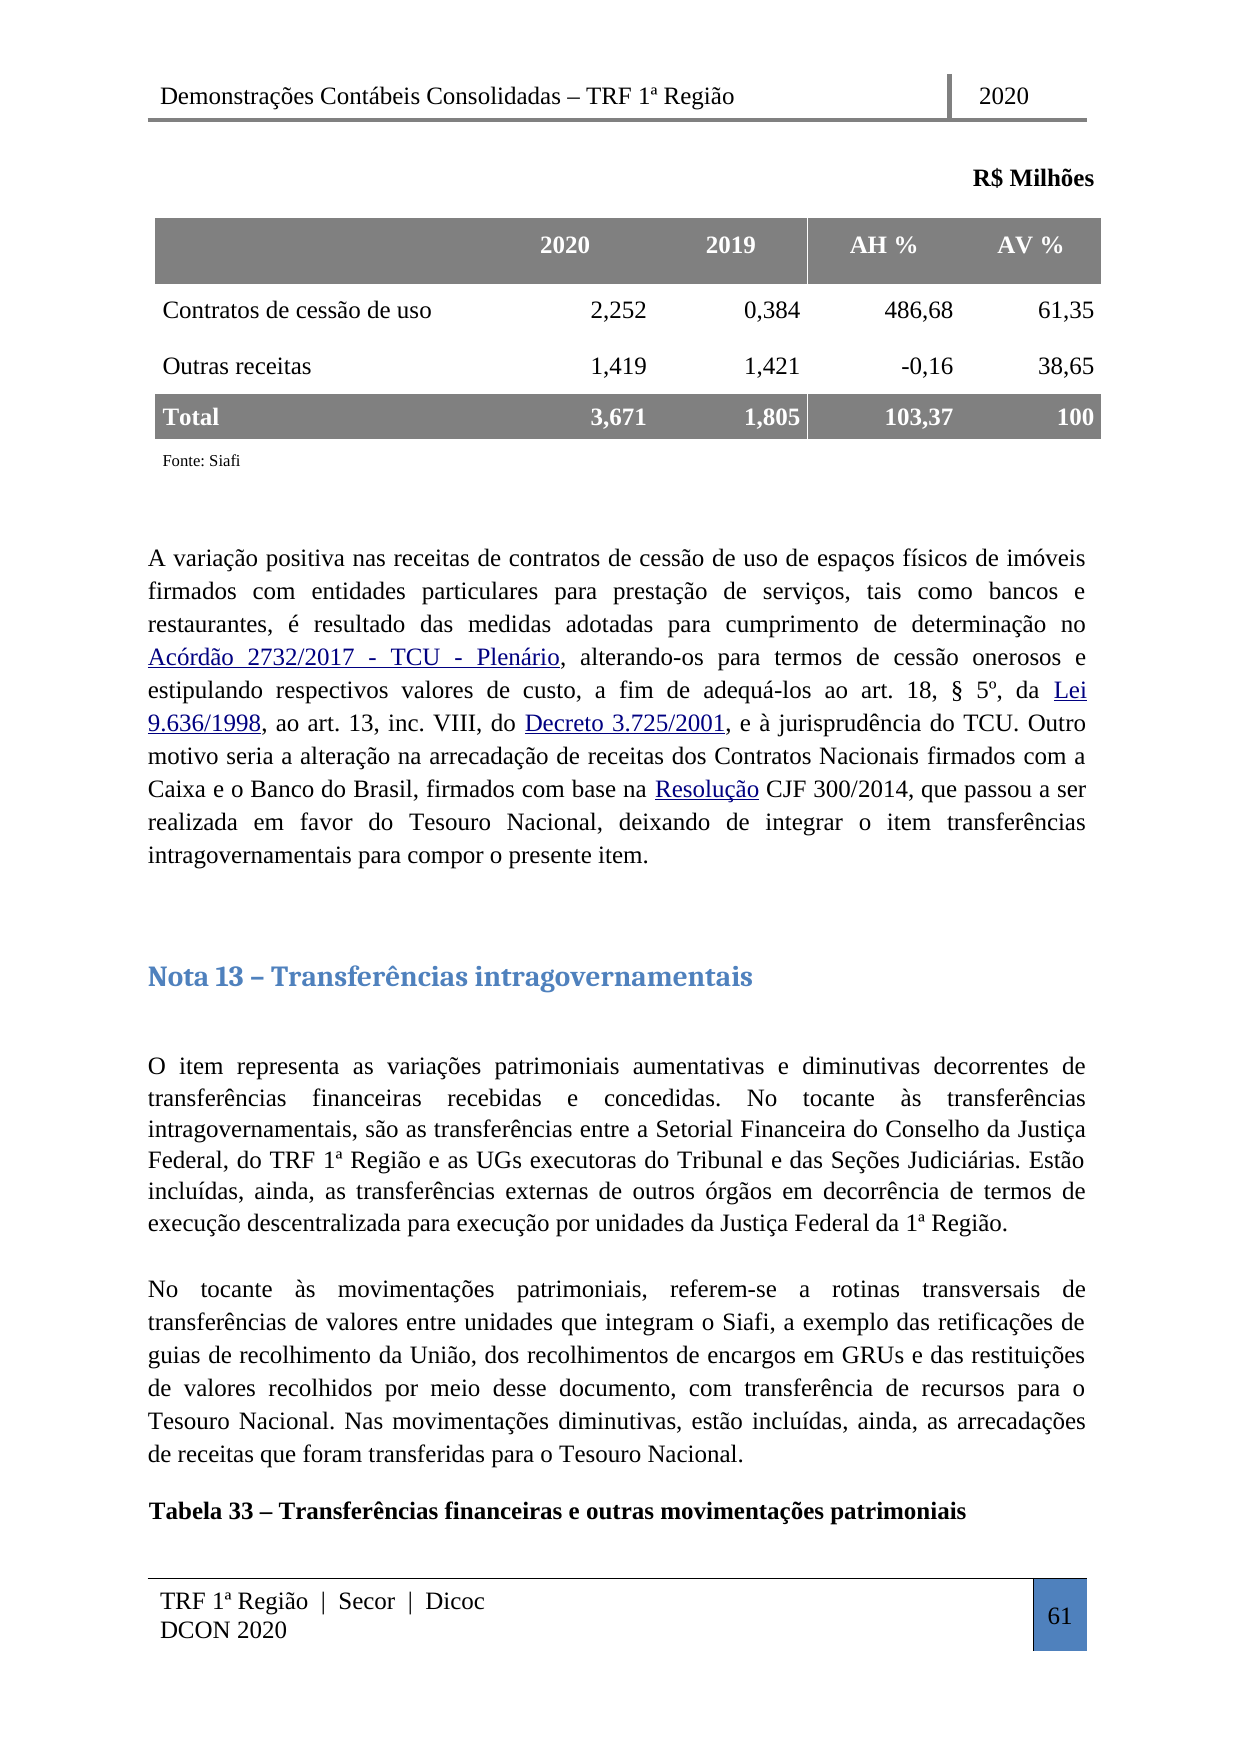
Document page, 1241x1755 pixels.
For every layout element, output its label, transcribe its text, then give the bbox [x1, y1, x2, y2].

text Tabela 33 – Transferências financeiras e outras movimentações patrimoniais [149, 1494, 1086, 1527]
table_cell [155, 218, 476, 284]
text A variação positiva nas receitas de contratos de cessão de uso de espaços físicos de imóveis firmados com entidades particulares para prestação de serviços, tais como bancos e restaurantes, é resultado das medidas adotadas para cumprimento de determinação no Acórdão 2732/2017 - TCU - Plenário, alterando-os para termos de cessão onerosos e estipulando respectivos valores de custo, a fim de adequá-los ao art. 18, § 5º, da Lei 9.636/1998, ao art. 13, inc. VIII, do Decreto 3.725/2001, e à jurisprudência do TCU. Outro motivo seria a alteração na arrecadação de receitas dos Contratos Nacionais firmados com a Caixa e o Banco do Brasil, firmados com base na Resolução CJF 300/2014, que passou a ser realizada em favor do Tesouro Nacional, deixando de integrar o item transferências intragovernamentais para compor o presente item. [148, 543, 1087, 869]
table_cell 486,68 [808, 284, 960, 336]
table_cell 2,252 [476, 284, 654, 336]
table_cell -0,16 [808, 336, 960, 394]
text O item representa as variações patrimoniais aumentativas e diminutivas decorrentes de transferências financeiras recebidas e concedidas. No tocante às transferências intragovernamentais, são as transferências entre a Setorial Financeira do Conselho da Justiça Federal, do TRF 1ª Região e as UGs executoras do Tribunal e das Seções Judiciárias. Estão incluídas, ainda, as transferências externas de outros órgãos em decorrência de termos de execução descentralizada para execução por unidades da Justiça Federal da 1ª Região. [148, 1049, 1087, 1236]
table_cell 3,671 [476, 394, 654, 439]
table_cell 61,35 [960, 284, 1101, 336]
table_cell 0,384 [654, 284, 807, 336]
table_header R$ Milhões [960, 151, 1101, 217]
table_cell [960, 439, 1101, 505]
table_cell AV % [960, 218, 1101, 284]
table_header [808, 151, 960, 217]
table_cell 2019 [654, 218, 807, 284]
table_cell 100 [960, 394, 1101, 439]
table_cell 1,419 [476, 336, 654, 394]
table_cell [808, 439, 960, 505]
table_cell 103,37 [808, 394, 960, 439]
table_header [155, 151, 807, 217]
table_cell Fonte: Siafi [155, 439, 807, 505]
table_cell 1,421 [654, 336, 807, 394]
table_cell 2020 [476, 218, 654, 284]
table_cell 1,805 [654, 394, 807, 439]
table_cell Contratos de cessão de uso [155, 284, 476, 336]
table_cell AH % [808, 218, 960, 284]
subtitle Nota 13 – Transferências intragovernamentais [148, 960, 1087, 994]
table_cell Total [155, 394, 476, 439]
table_cell 38,65 [960, 336, 1101, 394]
text No tocante às movimentações patrimoniais, referem-se a rotinas transversais de transferências de valores entre unidades que integram o Siafi, a exemplo das retificações de guias de recolhimento da União, dos recolhimentos de encargos em GRUs e das restituições de valores recolhidos por meio desse documento, com transferência de recursos para o Tesouro Nacional. Nas movimentações diminutivas, estão incluídas, ainda, as arrecadações de receitas que foram transferidas para o Tesouro Nacional. [148, 1274, 1087, 1468]
table_cell Outras receitas [155, 336, 476, 394]
